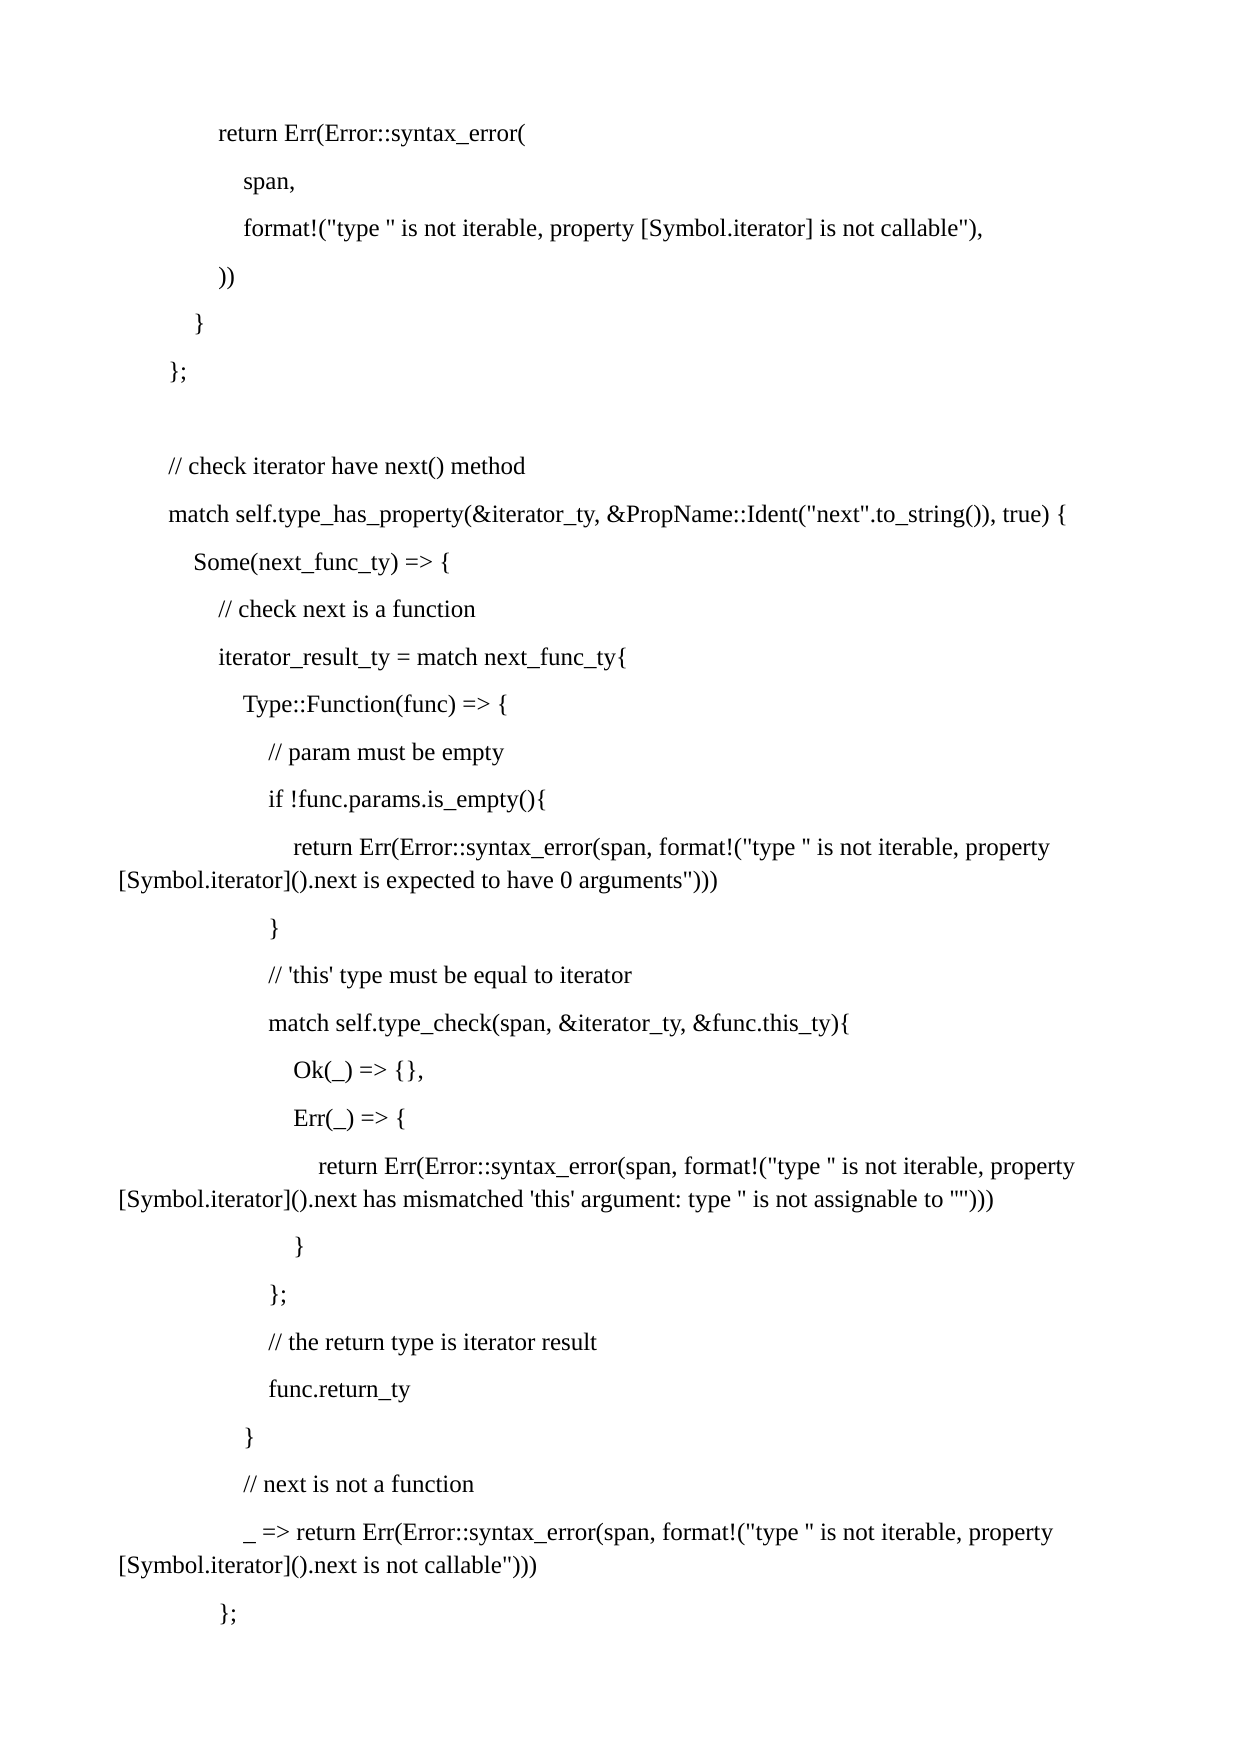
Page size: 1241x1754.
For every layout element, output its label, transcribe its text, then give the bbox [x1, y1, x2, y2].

text return Err(Error::syntax_error(span, format!("type '' is not iterable, property [Symbol.iterator]().next has mismatched 'this' argument: type '' is not assignable to ''"))) [118, 1151, 1122, 1213]
text )) [118, 261, 1122, 290]
text match self.type_has_property(&iterator_ty, &PropName::Ident("next".to_string()), true) { [118, 499, 1122, 528]
text } [118, 913, 1122, 942]
text }; [118, 1598, 1122, 1626]
text Err(_) => { [118, 1103, 1122, 1132]
text // 'this' type must be equal to iterator [118, 960, 1122, 989]
text // check iterator have next() method [118, 451, 1122, 480]
text Type::Function(func) => { [118, 689, 1122, 718]
text return Err(Error::syntax_error( [118, 118, 1122, 147]
text return Err(Error::syntax_error(span, format!("type '' is not iterable, property [Symbol.iterator]().next is expected to have 0 arguments"))) [118, 832, 1122, 894]
text func.return_ty [118, 1374, 1122, 1403]
text }; [118, 356, 1122, 385]
text } [118, 1231, 1122, 1260]
text // check next is a function [118, 594, 1122, 623]
text match self.type_check(span, &iterator_ty, &func.this_ty){ [118, 1008, 1122, 1037]
text } [118, 1422, 1122, 1451]
text Ok(_) => {}, [118, 1056, 1122, 1084]
text } [118, 308, 1122, 337]
text // the return type is iterator result [118, 1327, 1122, 1355]
text // next is not a function [118, 1469, 1122, 1498]
text if !func.params.is_empty(){ [118, 784, 1122, 813]
text }; [118, 1279, 1122, 1308]
text // param must be empty [118, 737, 1122, 766]
text iterator_result_ty = match next_func_ty{ [118, 642, 1122, 671]
text _ => return Err(Error::syntax_error(span, format!("type '' is not iterable, property [Symbol.iterator]().next is not callable"))) [118, 1517, 1122, 1579]
text format!("type '' is not iterable, property [Symbol.iterator] is not callable"), [118, 213, 1122, 242]
text span, [118, 166, 1122, 194]
text Some(next_func_ty) => { [118, 547, 1122, 575]
